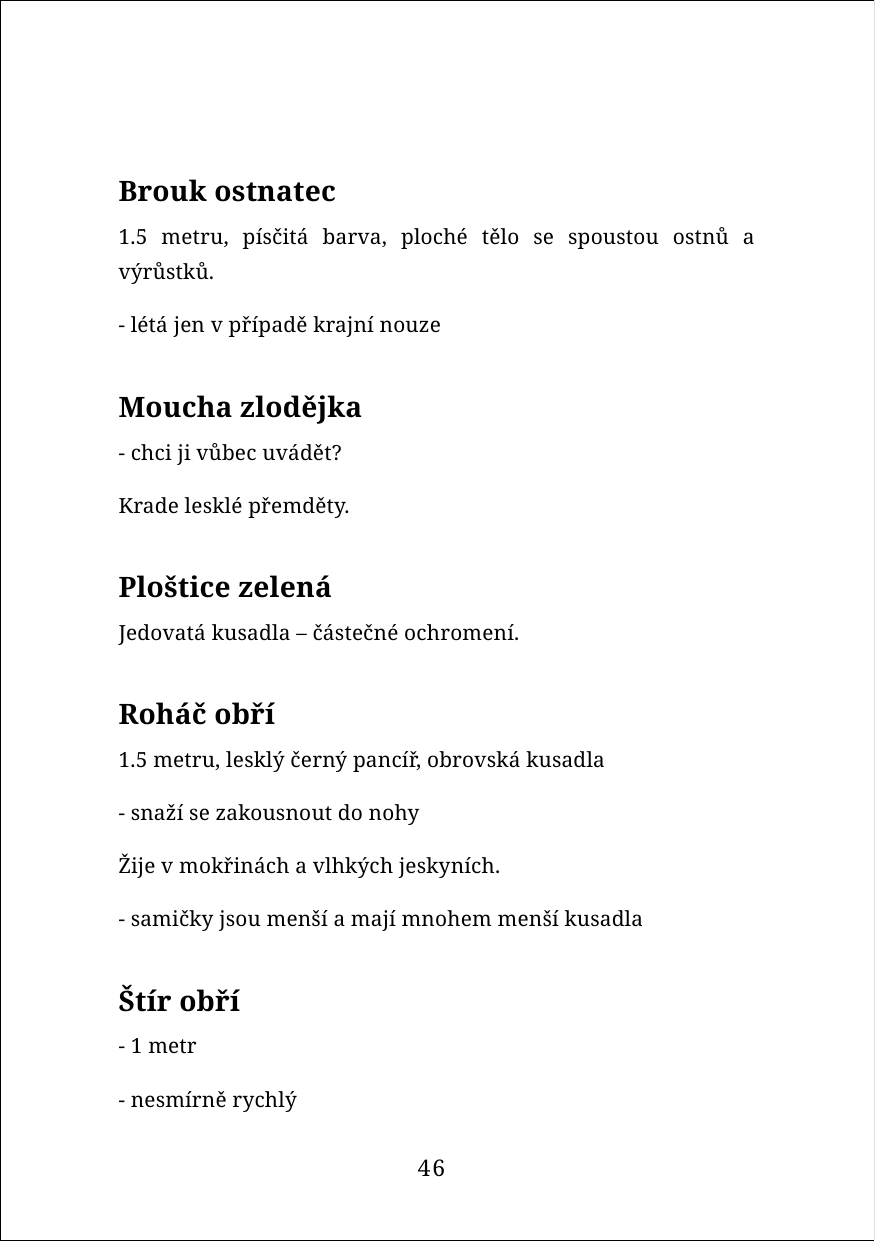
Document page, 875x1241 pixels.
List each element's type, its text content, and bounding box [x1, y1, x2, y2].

text - samičky jsou menší a mají mnohem menší kusadla [118, 904, 756, 933]
subtitle Roháč obří [118, 695, 756, 733]
text - 1 metr [118, 1031, 756, 1060]
text - nesmírně rychlý [118, 1085, 756, 1113]
subtitle Štír obří [118, 981, 756, 1020]
text - létá jen v případě krajní nouze [118, 311, 756, 339]
subtitle Ploštice zelená [118, 568, 756, 606]
text - snaží se zakousnout do nohy [118, 798, 756, 826]
text 1.5 metru, písčitá barva, ploché tělo se spoustou ostnů a výrůstků. [118, 222, 756, 286]
text Žije v mokřinách a vlhkých jeskyních. [118, 851, 756, 880]
text - chci ji vůbec uvádět? [118, 438, 756, 466]
subtitle Moucha zlodějka [118, 387, 756, 426]
subtitle Brouk ostnatec [118, 172, 756, 210]
text 1.5 metru, lesklý černý pancíř, obrovská kusadla [118, 745, 756, 773]
text Krade lesklé přemděty. [118, 491, 756, 519]
text Jedovatá kusadla – částečné ochromení. [118, 618, 756, 646]
